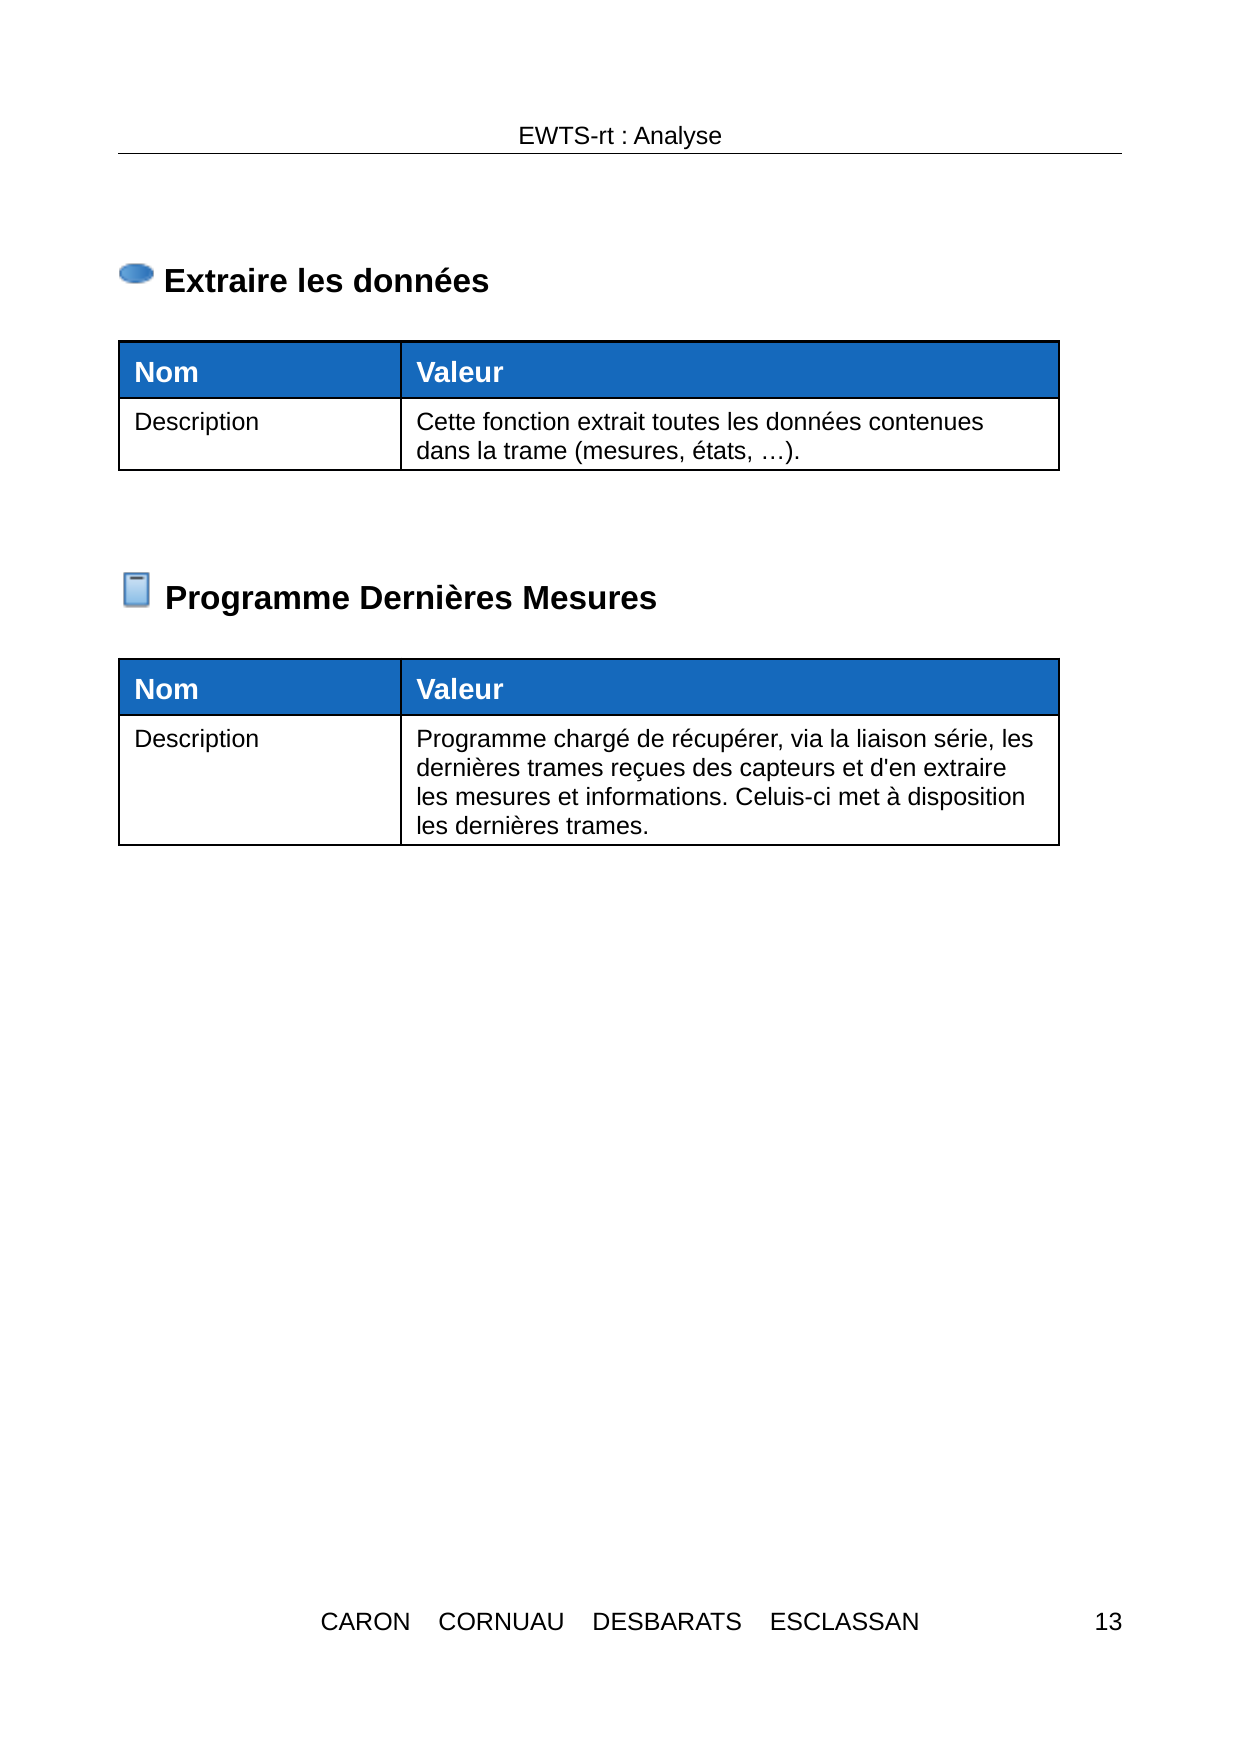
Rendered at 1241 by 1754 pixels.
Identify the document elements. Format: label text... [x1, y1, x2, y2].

table_cell Description [120, 399, 400, 469]
table_header Nom [120, 660, 400, 714]
subtitle Extraire les données [118, 254, 1122, 299]
subtitle Programme Dernières Mesures [118, 572, 1122, 616]
picture [118, 571, 156, 610]
table_header Nom [120, 343, 400, 397]
table_cell Cette fonction extrait toutes les données contenues dans la trame (mesures, états, …). [402, 399, 1058, 469]
picture [118, 254, 156, 292]
table_cell Programme chargé de récupérer, via la liaison série, les dernières trames reçues des capteurs et d'en extraire les mesures et informations. Celuis-ci met à disposition les dernières trames. [402, 716, 1058, 844]
table_cell Description [120, 716, 400, 844]
table_header Valeur [402, 660, 1058, 714]
table_header Valeur [402, 343, 1058, 397]
